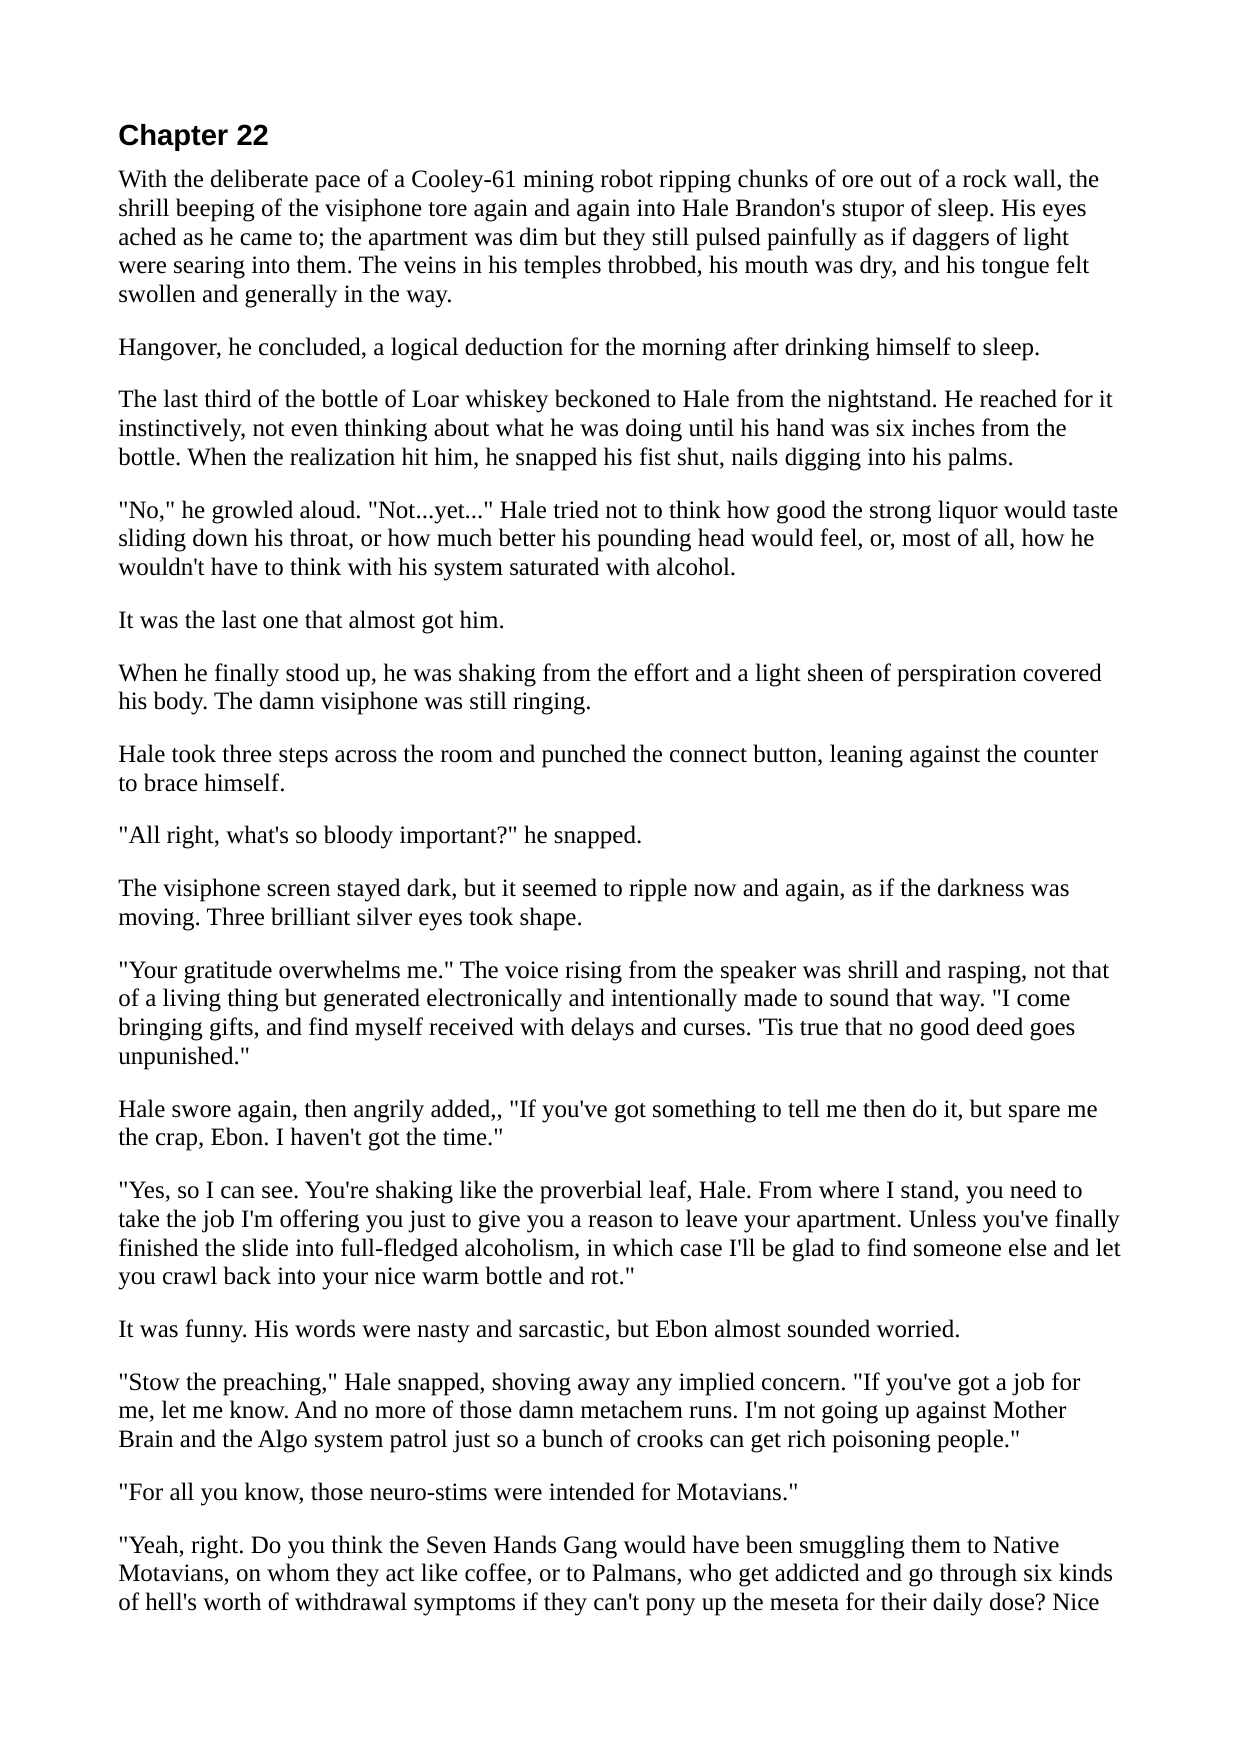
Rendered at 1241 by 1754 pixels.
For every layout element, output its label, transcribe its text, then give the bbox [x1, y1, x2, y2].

text Hale swore again, then angrily added,, "If you've got something to tell me then do it, but spare me the crap, Ebon. I haven't got the time." [118, 1094, 1122, 1151]
text "Stow the preaching," Hale snapped, shoving away any implied concern. "If you've got a job for me, let me know. And no more of those damn metachem runs. I'm not going up against Mother Brain and the Algo system patrol just so a bunch of crooks can get rich poisoning people." [118, 1367, 1122, 1453]
text The last third of the bottle of Loar whiskey beckoned to Hale from the nightstand. He reached for it instinctively, not even thinking about what he was doing until his hand was six inches from the bottle. When the realization hit him, he snapped his fist shut, nails digging into his palms. [118, 384, 1122, 471]
text Hale took three steps across the room and punched the connect button, leaning against the counter to brace himself. [118, 739, 1122, 797]
subtitle Chapter 22 [118, 118, 1122, 152]
text "Yeah, right. Do you think the Seven Hands Gang would have been smuggling them to Native Motavians, on whom they act like coffee, or to Palmans, who get addicted and go through six kinds of hell's worth of withdrawal symptoms if they can't pony up the meseta for their daily dose? Nice [118, 1530, 1122, 1616]
text "For all you know, those neuro-stims were intended for Motavians." [118, 1477, 1122, 1506]
text It was the last one that almost got him. [118, 605, 1122, 634]
text "Your gratitude overwhelms me." The voice rising from the speaker was shrill and rasping, not that of a living thing but generated electronically and intentionally made to sound that way. "I come bringing gifts, and find myself received with delays and curses. 'Tis true that no good deed goes unpunished." [118, 955, 1122, 1070]
text "No," he growled aloud. "Not...yet..." Hale tried not to think how good the strong liquor would taste sliding down his throat, or how much better his pounding head would feel, or, most of all, how he wouldn't have to think with his system saturated with alcohol. [118, 495, 1122, 581]
text Hangover, he concluded, a logical deduction for the morning after drinking himself to sleep. [118, 332, 1122, 361]
text With the deliberate pace of a Cooley-61 mining robot ripping chunks of ore out of a rock wall, the shrill beeping of the visiphone tore again and again into Hale Brandon's stupor of sleep. His eyes ached as he came to; the apartment was dim but they still pulsed painfully as if daggers of light were searing into them. The veins in his temples throbbed, his mouth was dry, and his tongue felt swollen and generally in the way. [118, 164, 1122, 308]
text "All right, what's so bloody important?" he snapped. [118, 821, 1122, 849]
text "Yes, so I can see. You're shaking like the proverbial leaf, Hale. From where I stand, you need to take the job I'm offering you just to give you a reason to leave your apartment. Unless you've finally finished the slide into full-fledged alcoholism, in which case I'll be glad to find someone else and let you crawl back into your nice warm bottle and rot." [118, 1175, 1122, 1290]
text It was funny. His words were nasty and sarcastic, but Ebon almost sounded worried. [118, 1314, 1122, 1343]
text The visiphone screen stayed dark, but it seemed to ripple now and again, as if the darkness was moving. Three brilliant silver eyes took shape. [118, 873, 1122, 931]
text When he finally stood up, he was shaking from the effort and a light sheen of perspiration covered his body. The damn visiphone was still ringing. [118, 658, 1122, 715]
